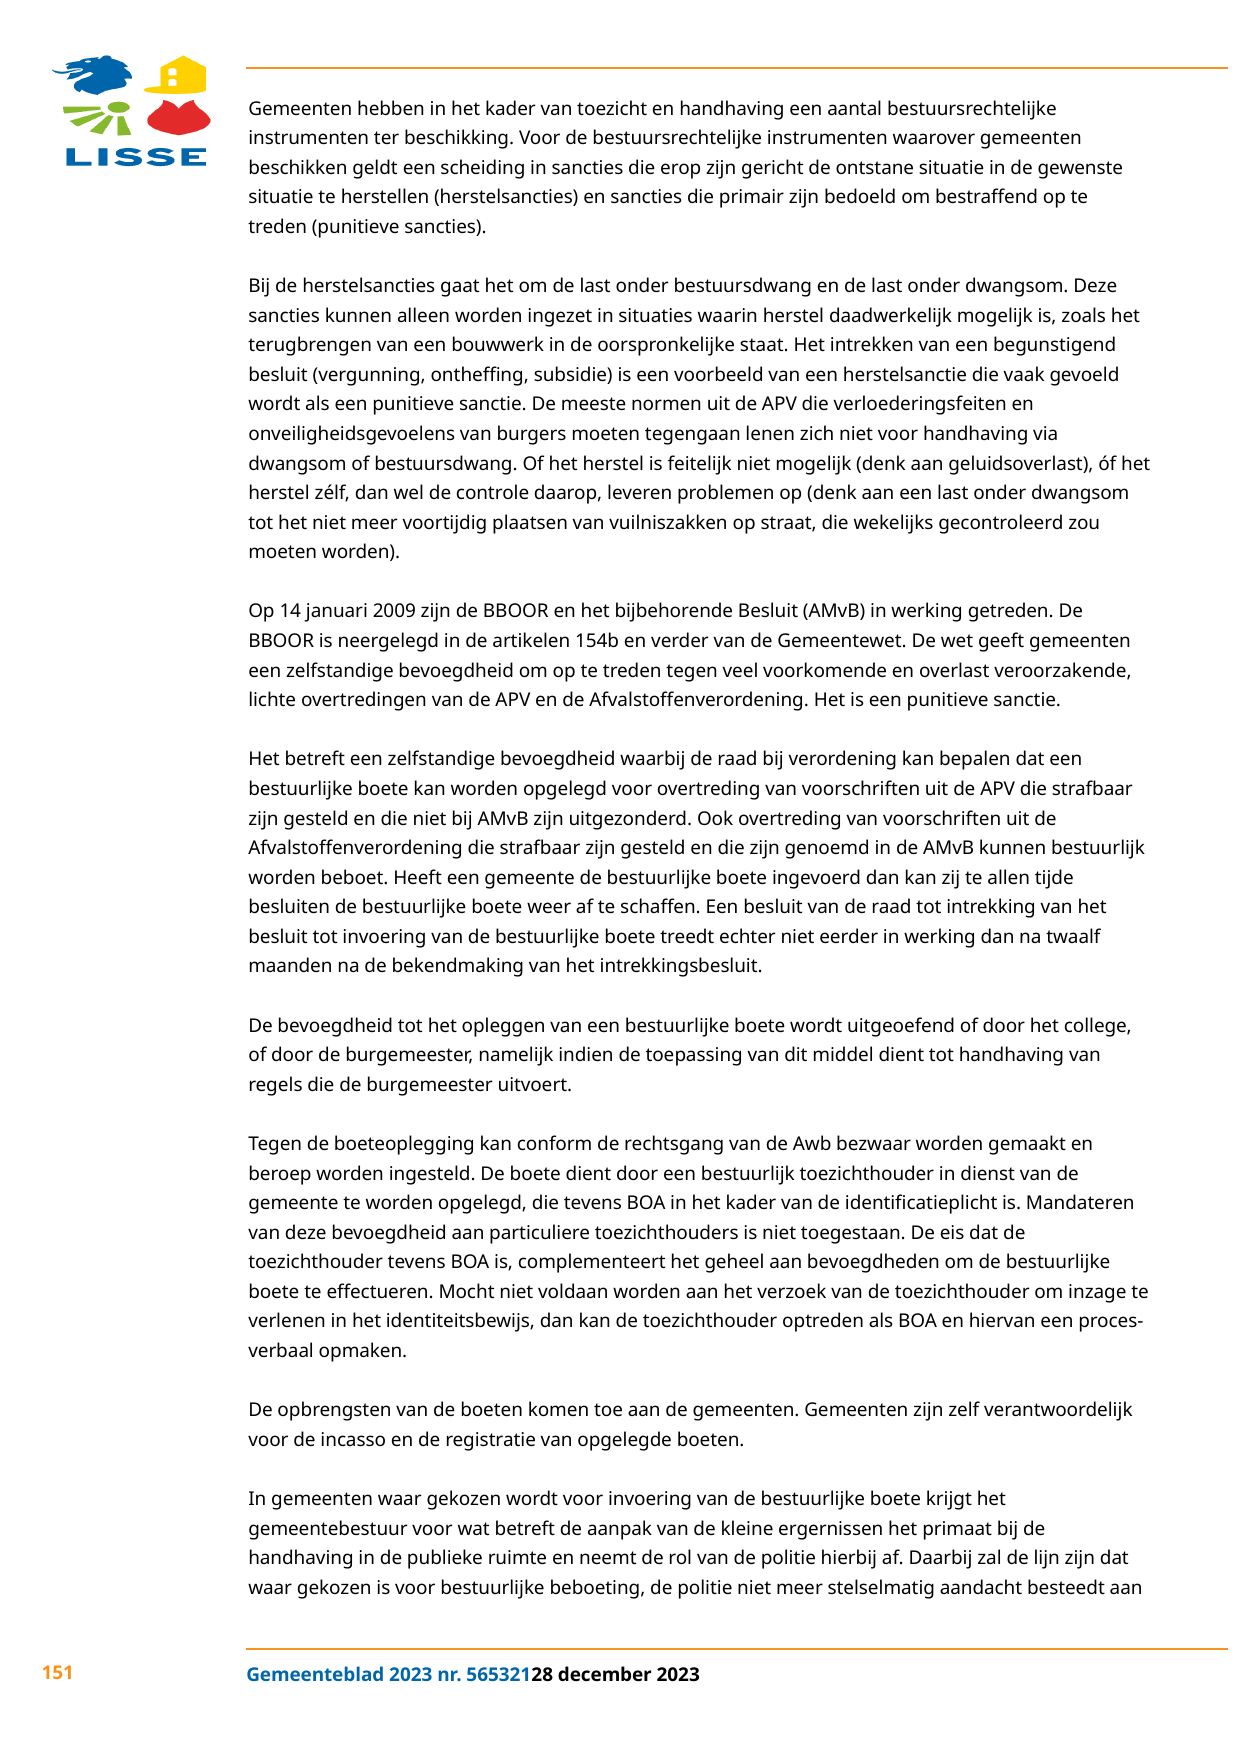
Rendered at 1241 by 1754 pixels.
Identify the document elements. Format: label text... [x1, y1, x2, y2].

text Gemeenten hebben in het kader van toezicht en handhaving een aantal bestuursrechtelijke instrumenten ter beschikking. Voor de bestuursrechtelijke instrumenten waarover gemeenten beschikken geldt een scheiding in sancties die erop zijn gericht de ontstane situatie in de gewenste situatie te herstellen (herstelsancties) en sancties die primair zijn bedoeld om bestraffend op te treden (punitieve sancties). [248, 95, 1152, 239]
text Bij de herstelsancties gaat het om de last onder bestuursdwang en de last onder dwangsom. Deze sancties kunnen alleen worden ingezet in situaties waarin herstel daadwerkelijk mogelijk is, zoals het terugbrengen van een bouwwerk in de oorspronkelijke staat. Het intrekken van een begunstigend besluit (vergunning, ontheffing, subsidie) is een voorbeeld van een herstelsanctie die vaak gevoeld wordt als een punitieve sanctie. De meeste normen uit de APV die verloederingsfeiten en onveiligheidsgevoelens van burgers moeten tegengaan lenen zich niet voor handhaving via dwangsom of bestuursdwang. Of het herstel is feitelijk niet mogelijk (denk aan geluidsoverlast), óf het herstel zélf, dan wel de controle daarop, leveren problemen op (denk aan een last onder dwangsom tot het niet meer voortijdig plaatsen van vuilniszakken op straat, die wekelijks gecontroleerd zou moeten worden). [248, 272, 1152, 564]
text Het betreft een zelfstandige bevoegdheid waarbij de raad bij verordening kan bepalen dat een bestuurlijke boete kan worden opgelegd voor overtreding van voorschriften uit de APV die strafbaar zijn gesteld en die niet bij AMvB zijn uitgezonderd. Ook overtreding van voorschriften uit de Afvalstoffenverordening die strafbaar zijn gesteld en die zijn genoemd in de AMvB kunnen bestuurlijk worden beboet. Heeft een gemeente de bestuurlijke boete ingevoerd dan kan zij te allen tijde besluiten de bestuurlijke boete weer af te schaffen. Een besluit van de raad tot intrekking van het besluit tot invoering van de bestuurlijke boete treedt echter niet eerder in werking dan na twaalf maanden na de bekendmaking van het intrekkingsbesluit. [248, 746, 1152, 978]
text De opbrengsten van de boeten komen toe aan de gemeenten. Gemeenten zijn zelf verantwoordelijk voor de incasso en de registratie van opgelegde boeten. [248, 1396, 1152, 1452]
text Op 14 januari 2009 zijn de BBOOR en het bijbehorende Besluit (AMvB) in werking getreden. De BBOOR is neergelegd in de artikelen 154b en verder van de Gemeentewet. De wet geeft gemeenten een zelfstandige bevoegdheid om op te treden tegen veel voorkomende en overlast veroorzakende, lichte overtredingen van de APV en de Afvalstoffenverordening. Het is een punitieve sanctie. [248, 598, 1152, 712]
text In gemeenten waar gekozen wordt voor invoering van de bestuurlijke boete krijgt het gemeentebestuur voor wat betreft de aanpak van de kleine ergernissen het primaat bij de handhaving in de publieke ruimte en neemt de rol van de politie hierbij af. Daarbij zal de lijn zijn dat waar gekozen is voor bestuurlijke beboeting, de politie niet meer stelselmatig aandacht besteedt aan [248, 1485, 1152, 1600]
picture [41, 47, 231, 172]
text Tegen de boeteoplegging kan conform de rechtsgang van de Awb bezwaar worden gemaakt en beroep worden ingesteld. De boete dient door een bestuurlijk toezichthouder in dienst van de gemeente te worden opgelegd, die tevens BOA in het kader van de identificatieplicht is. Mandateren van deze bevoegdheid aan particuliere toezichthouders is niet toegestaan. De eis dat de toezichthouder tevens BOA is, complementeert het geheel aan bevoegdheden om de bestuurlijke boete te effectueren. Mocht niet voldaan worden aan het verzoek van de toezichthouder om inzage te verlenen in het identiteitsbewijs, dan kan de toezichthouder optreden als BOA en hiervan een proces-verbaal opmaken. [248, 1130, 1152, 1363]
text De bevoegdheid tot het opleggen van een bestuurlijke boete wordt uitgeoefend of door het college, of door de burgemeester, namelijk indien de toepassing van dit middel dient tot handhaving van regels die de burgemeester uitvoert. [248, 1012, 1152, 1097]
